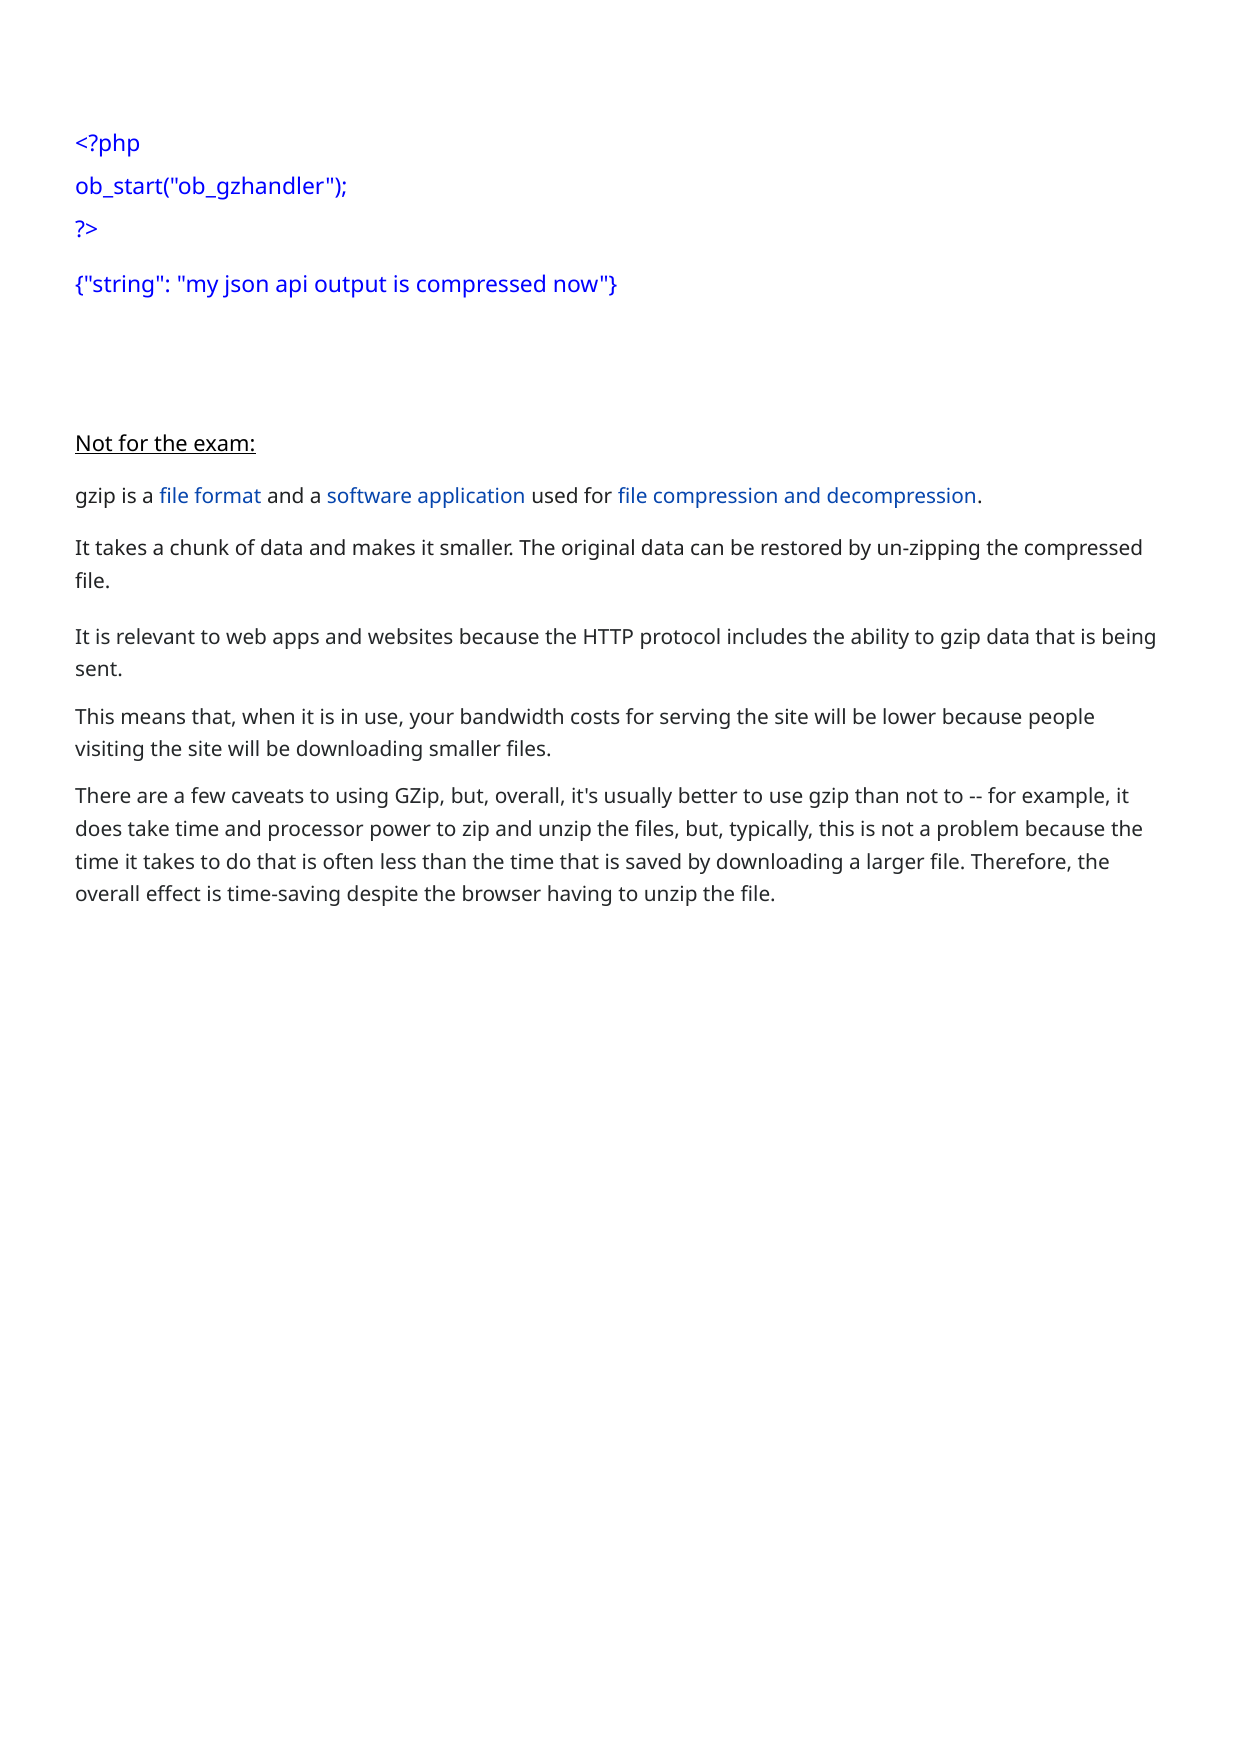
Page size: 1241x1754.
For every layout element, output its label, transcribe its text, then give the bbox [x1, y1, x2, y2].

text gzip is a file format and a software application used for file compression and decompression. [75, 481, 1166, 509]
text ob_start("ob_gzhandler"); [75, 170, 1166, 201]
text {"string": "my json api output is compressed now"} [75, 268, 1166, 299]
text It takes a chunk of data and makes it smaller. The original data can be restored by un-zipping the compressed file. [75, 533, 1166, 594]
text It is relevant to web apps and websites because the HTTP protocol includes the ability to gzip data that is being sent. [75, 622, 1166, 683]
text Not for the exam: [75, 428, 1166, 457]
text ?> [75, 213, 1166, 245]
text There are a few caveats to using GZip, but, overall, it's usually better to use gzip than not to -- for example, it does take time and processor power to zip and unzip the files, but, typically, this is not a problem because the time it takes to do that is often less than the time that is saved by downloading a larger file. Therefore, the overall effect is time-saving despite the browser having to unzip the file. [75, 782, 1166, 908]
text This means that, when it is in use, your bandwidth costs for serving the site will be lower because people visiting the site will be downloading smaller files. [75, 702, 1166, 763]
text <?php [75, 127, 1166, 158]
